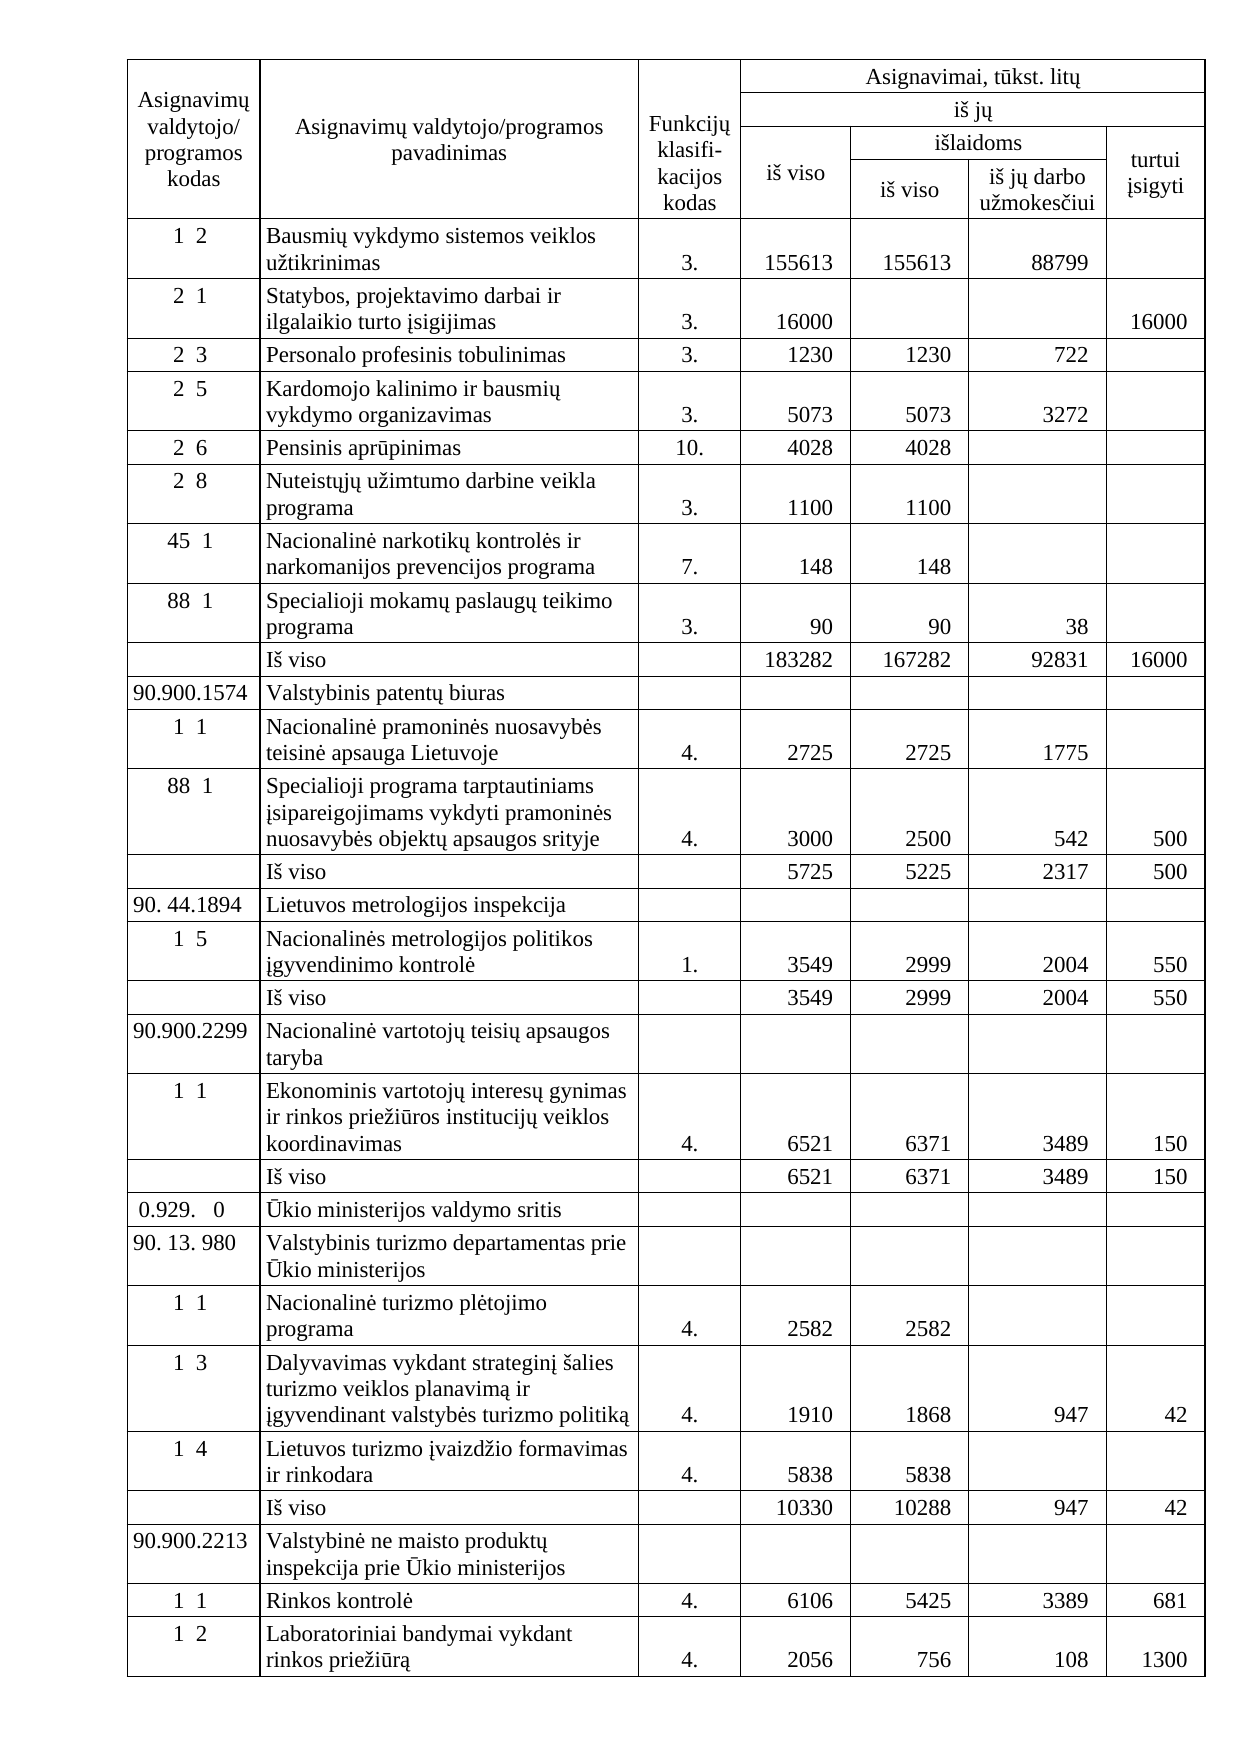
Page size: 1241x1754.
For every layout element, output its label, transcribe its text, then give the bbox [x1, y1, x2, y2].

table_cell 500 [1107, 855, 1204, 887]
table_cell 756 [851, 1617, 968, 1676]
table_cell 4. [639, 1074, 740, 1159]
table_cell 3389 [969, 1584, 1106, 1616]
table_cell 6371 [851, 1160, 968, 1192]
table_cell [639, 1160, 740, 1192]
table_cell 90.900.2213 [128, 1525, 259, 1583]
table_cell 16000 [1107, 643, 1204, 676]
table_cell 550 [1107, 922, 1204, 980]
table_cell Dalyvavimas vykdant strateginį šalies turizmo veiklos planavimą ir įgyvendinant valstybės turizmo politiką [261, 1346, 638, 1431]
table_cell 150 [1107, 1160, 1204, 1192]
table_cell 3. [639, 339, 740, 371]
table_cell [969, 677, 1106, 709]
table_cell 1 3 [128, 1346, 259, 1431]
table_cell Lietuvos turizmo įvaizdžio formavimas ir rinkodara [261, 1432, 638, 1490]
table_cell 2004 [969, 922, 1106, 980]
table_cell Nacionalinė vartotojų teisių apsaugos taryba [261, 1015, 638, 1073]
table_cell 155613 [741, 219, 850, 278]
table_cell 3489 [969, 1160, 1106, 1192]
table_cell 167282 [851, 643, 968, 676]
table_cell iš viso [741, 127, 850, 218]
table_cell 722 [969, 339, 1106, 371]
table_cell 3. [639, 279, 740, 337]
table_cell 2582 [851, 1286, 968, 1345]
table_cell 1 1 [128, 1074, 259, 1159]
table_cell išlaidoms [851, 127, 1106, 159]
table_cell 6521 [741, 1160, 850, 1192]
table_cell 2 8 [128, 465, 259, 523]
table_cell [969, 1015, 1106, 1073]
table_cell Valstybinis turizmo departamentas prie Ūkio ministerijos [261, 1227, 638, 1285]
table_cell 1775 [969, 710, 1106, 768]
table_cell 2056 [741, 1617, 850, 1676]
table_cell 1 5 [128, 922, 259, 980]
table_cell 947 [969, 1491, 1106, 1523]
table_cell 5725 [741, 855, 850, 887]
table_cell 10. [639, 431, 740, 463]
table_cell [969, 1525, 1106, 1583]
table_cell [639, 855, 740, 887]
table_cell iš viso [851, 160, 968, 218]
table_cell Nuteistųjų užimtumo darbine veikla programa [261, 465, 638, 523]
table_cell 183282 [741, 643, 850, 676]
table_cell 4028 [741, 431, 850, 463]
table_cell [851, 1193, 968, 1226]
table_cell 5838 [741, 1432, 850, 1490]
table_cell 2004 [969, 981, 1106, 1013]
table_cell 3. [639, 465, 740, 523]
table_cell 10288 [851, 1491, 968, 1523]
table_cell [1107, 1525, 1204, 1583]
table_cell Iš viso [261, 1160, 638, 1192]
table_cell Lietuvos metrologijos inspekcija [261, 889, 638, 921]
table_header Asignavimai, tūkst. litų [741, 60, 1204, 92]
table_cell 150 [1107, 1074, 1204, 1159]
table_cell 1230 [741, 339, 850, 371]
table_cell 500 [1107, 769, 1204, 854]
table_cell [1107, 1432, 1204, 1490]
table_cell Iš viso [261, 981, 638, 1013]
table_cell Specialioji mokamų paslaugų teikimo programa [261, 584, 638, 642]
table_cell 1100 [851, 465, 968, 523]
table_cell [969, 524, 1106, 583]
table_header Asignavimų valdytojo/ programos kodas [128, 60, 259, 218]
table_cell 5073 [851, 372, 968, 430]
table_cell [639, 889, 740, 921]
table_cell 4. [639, 1432, 740, 1490]
table_cell [639, 1491, 740, 1523]
table_cell [969, 279, 1106, 337]
table_cell [639, 677, 740, 709]
table_cell 6521 [741, 1074, 850, 1159]
table_cell 4. [639, 1346, 740, 1431]
table_cell 3. [639, 584, 740, 642]
table_cell Ekonominis vartotojų interesų gynimas ir rinkos priežiūros institucijų veiklos koordinavimas [261, 1074, 638, 1159]
table_cell 92831 [969, 643, 1106, 676]
table_cell [1107, 1193, 1204, 1226]
table_cell 90 [851, 584, 968, 642]
table_cell [1107, 1015, 1204, 1073]
table_cell 4. [639, 1286, 740, 1345]
table_cell 16000 [741, 279, 850, 337]
table_cell 7. [639, 524, 740, 583]
table_cell 42 [1107, 1491, 1204, 1523]
table_cell [128, 855, 259, 887]
table_cell [639, 1015, 740, 1073]
table_cell 3549 [741, 981, 850, 1013]
table_cell 148 [741, 524, 850, 583]
table_cell 1 4 [128, 1432, 259, 1490]
table_cell 2999 [851, 922, 968, 980]
table_cell [639, 981, 740, 1013]
table_cell 16000 [1107, 279, 1204, 337]
table_cell 90.900.1574 [128, 677, 259, 709]
table_cell 108 [969, 1617, 1106, 1676]
table_cell [639, 1525, 740, 1583]
table_cell [639, 1193, 740, 1226]
table_cell [969, 431, 1106, 463]
table_cell [1107, 339, 1204, 371]
table_cell Valstybinė ne maisto produktų inspekcija prie Ūkio ministerijos [261, 1525, 638, 1583]
table_cell Nacionalinė turizmo plėtojimo programa [261, 1286, 638, 1345]
table_cell [851, 1525, 968, 1583]
table_cell 1100 [741, 465, 850, 523]
table_cell 5225 [851, 855, 968, 887]
table_cell 6106 [741, 1584, 850, 1616]
table_cell 2999 [851, 981, 968, 1013]
table_cell 88 1 [128, 584, 259, 642]
table_cell 4. [639, 769, 740, 854]
table_cell 3000 [741, 769, 850, 854]
table_cell 90. 44.1894 [128, 889, 259, 921]
table_cell 5838 [851, 1432, 968, 1490]
table_cell iš jų darbo užmokesčiui [969, 160, 1106, 218]
table_cell 947 [969, 1346, 1106, 1431]
table_cell [741, 1015, 850, 1073]
table_cell 4028 [851, 431, 968, 463]
table_cell 2725 [851, 710, 968, 768]
table_cell 1 1 [128, 710, 259, 768]
table_cell [851, 279, 968, 337]
table_cell Valstybinis patentų biuras [261, 677, 638, 709]
table_cell 2725 [741, 710, 850, 768]
table_cell 4. [639, 710, 740, 768]
table_cell [1107, 524, 1204, 583]
table_cell [851, 1015, 968, 1073]
table_cell [1107, 584, 1204, 642]
table_cell [1107, 465, 1204, 523]
table_cell [741, 677, 850, 709]
table_cell 5073 [741, 372, 850, 430]
table_cell 2 1 [128, 279, 259, 337]
table_cell 681 [1107, 1584, 1204, 1616]
table_cell [1107, 710, 1204, 768]
table_cell [128, 981, 259, 1013]
table_cell 4. [639, 1584, 740, 1616]
table_cell 1 1 [128, 1286, 259, 1345]
table_cell Nacionalinė narkotikų kontrolės ir narkomanijos prevencijos programa [261, 524, 638, 583]
table_cell iš jų [741, 93, 1204, 126]
table_cell 88799 [969, 219, 1106, 278]
table_cell 2582 [741, 1286, 850, 1345]
table_cell 0.929. 0 [128, 1193, 259, 1226]
table_cell [741, 1193, 850, 1226]
table_cell [1107, 431, 1204, 463]
table_cell 148 [851, 524, 968, 583]
table_cell 1 1 [128, 1584, 259, 1616]
table_cell Nacionalinės metrologijos politikos įgyvendinimo kontrolė [261, 922, 638, 980]
table_cell 88 1 [128, 769, 259, 854]
table_cell [969, 1227, 1106, 1285]
table_cell Personalo profesinis tobulinimas [261, 339, 638, 371]
table_cell [851, 1227, 968, 1285]
table_cell 1. [639, 922, 740, 980]
table_cell 45 1 [128, 524, 259, 583]
table_cell 6371 [851, 1074, 968, 1159]
table_cell [639, 643, 740, 676]
table_cell [1107, 1286, 1204, 1345]
table_cell Laboratoriniai bandymai vykdant rinkos priežiūrą [261, 1617, 638, 1676]
table_cell 10330 [741, 1491, 850, 1523]
table_cell 1300 [1107, 1617, 1204, 1676]
table_cell 90.900.2299 [128, 1015, 259, 1073]
table_cell [969, 1193, 1106, 1226]
table_cell [969, 465, 1106, 523]
table_cell [741, 1227, 850, 1285]
table_cell Kardomojo kalinimo ir bausmių vykdymo organizavimas [261, 372, 638, 430]
table_cell 2317 [969, 855, 1106, 887]
table_cell [969, 889, 1106, 921]
table_cell [1107, 1227, 1204, 1285]
table_cell 1 2 [128, 219, 259, 278]
table_cell [969, 1286, 1106, 1345]
table_cell Rinkos kontrolė [261, 1584, 638, 1616]
table_cell [741, 889, 850, 921]
table_cell [1107, 677, 1204, 709]
table_cell 1868 [851, 1346, 968, 1431]
table_cell 2 5 [128, 372, 259, 430]
table_cell 3. [639, 219, 740, 278]
table_cell Ūkio ministerijos valdymo sritis [261, 1193, 638, 1226]
table_cell 1910 [741, 1346, 850, 1431]
table_cell [969, 1432, 1106, 1490]
table_cell Pensinis aprūpinimas [261, 431, 638, 463]
table_cell turtui įsigyti [1107, 127, 1204, 218]
table_cell 550 [1107, 981, 1204, 1013]
table_cell Iš viso [261, 1491, 638, 1523]
table_cell 2 3 [128, 339, 259, 371]
table_cell Iš viso [261, 643, 638, 676]
table_cell 4. [639, 1617, 740, 1676]
table_header Asignavimų valdytojo/programos pavadinimas [261, 60, 638, 218]
table_cell 42 [1107, 1346, 1204, 1431]
table_cell 3. [639, 372, 740, 430]
table_cell 1230 [851, 339, 968, 371]
table_cell [851, 889, 968, 921]
table_cell Specialioji programa tarptautiniams įsipareigojimams vykdyti pramoninės nuosavybės objektų apsaugos srityje [261, 769, 638, 854]
table_cell 3489 [969, 1074, 1106, 1159]
table_cell 542 [969, 769, 1106, 854]
table_cell Iš viso [261, 855, 638, 887]
table_cell 2500 [851, 769, 968, 854]
table_cell [639, 1227, 740, 1285]
table_cell [1107, 889, 1204, 921]
table_cell Statybos, projektavimo darbai ir ilgalaikio turto įsigijimas [261, 279, 638, 337]
table_cell 90. 13. 980 [128, 1227, 259, 1285]
table_cell 3549 [741, 922, 850, 980]
table_cell 90 [741, 584, 850, 642]
table_cell 2 6 [128, 431, 259, 463]
table_cell [741, 1525, 850, 1583]
table_cell [851, 677, 968, 709]
table_cell [1107, 219, 1204, 278]
table_cell Nacionalinė pramoninės nuosavybės teisinė apsauga Lietuvoje [261, 710, 638, 768]
table_cell 5425 [851, 1584, 968, 1616]
table_cell 3272 [969, 372, 1106, 430]
table_header Funkcijų klasifi­kacijos kodas [639, 60, 740, 218]
table_cell [128, 1160, 259, 1192]
table_cell [1107, 372, 1204, 430]
table_cell [128, 1491, 259, 1523]
table_cell Bausmių vykdymo sistemos veiklos užtikrinimas [261, 219, 638, 278]
table_cell [128, 643, 259, 676]
table_cell 155613 [851, 219, 968, 278]
table_cell 38 [969, 584, 1106, 642]
table_cell 1 2 [128, 1617, 259, 1676]
